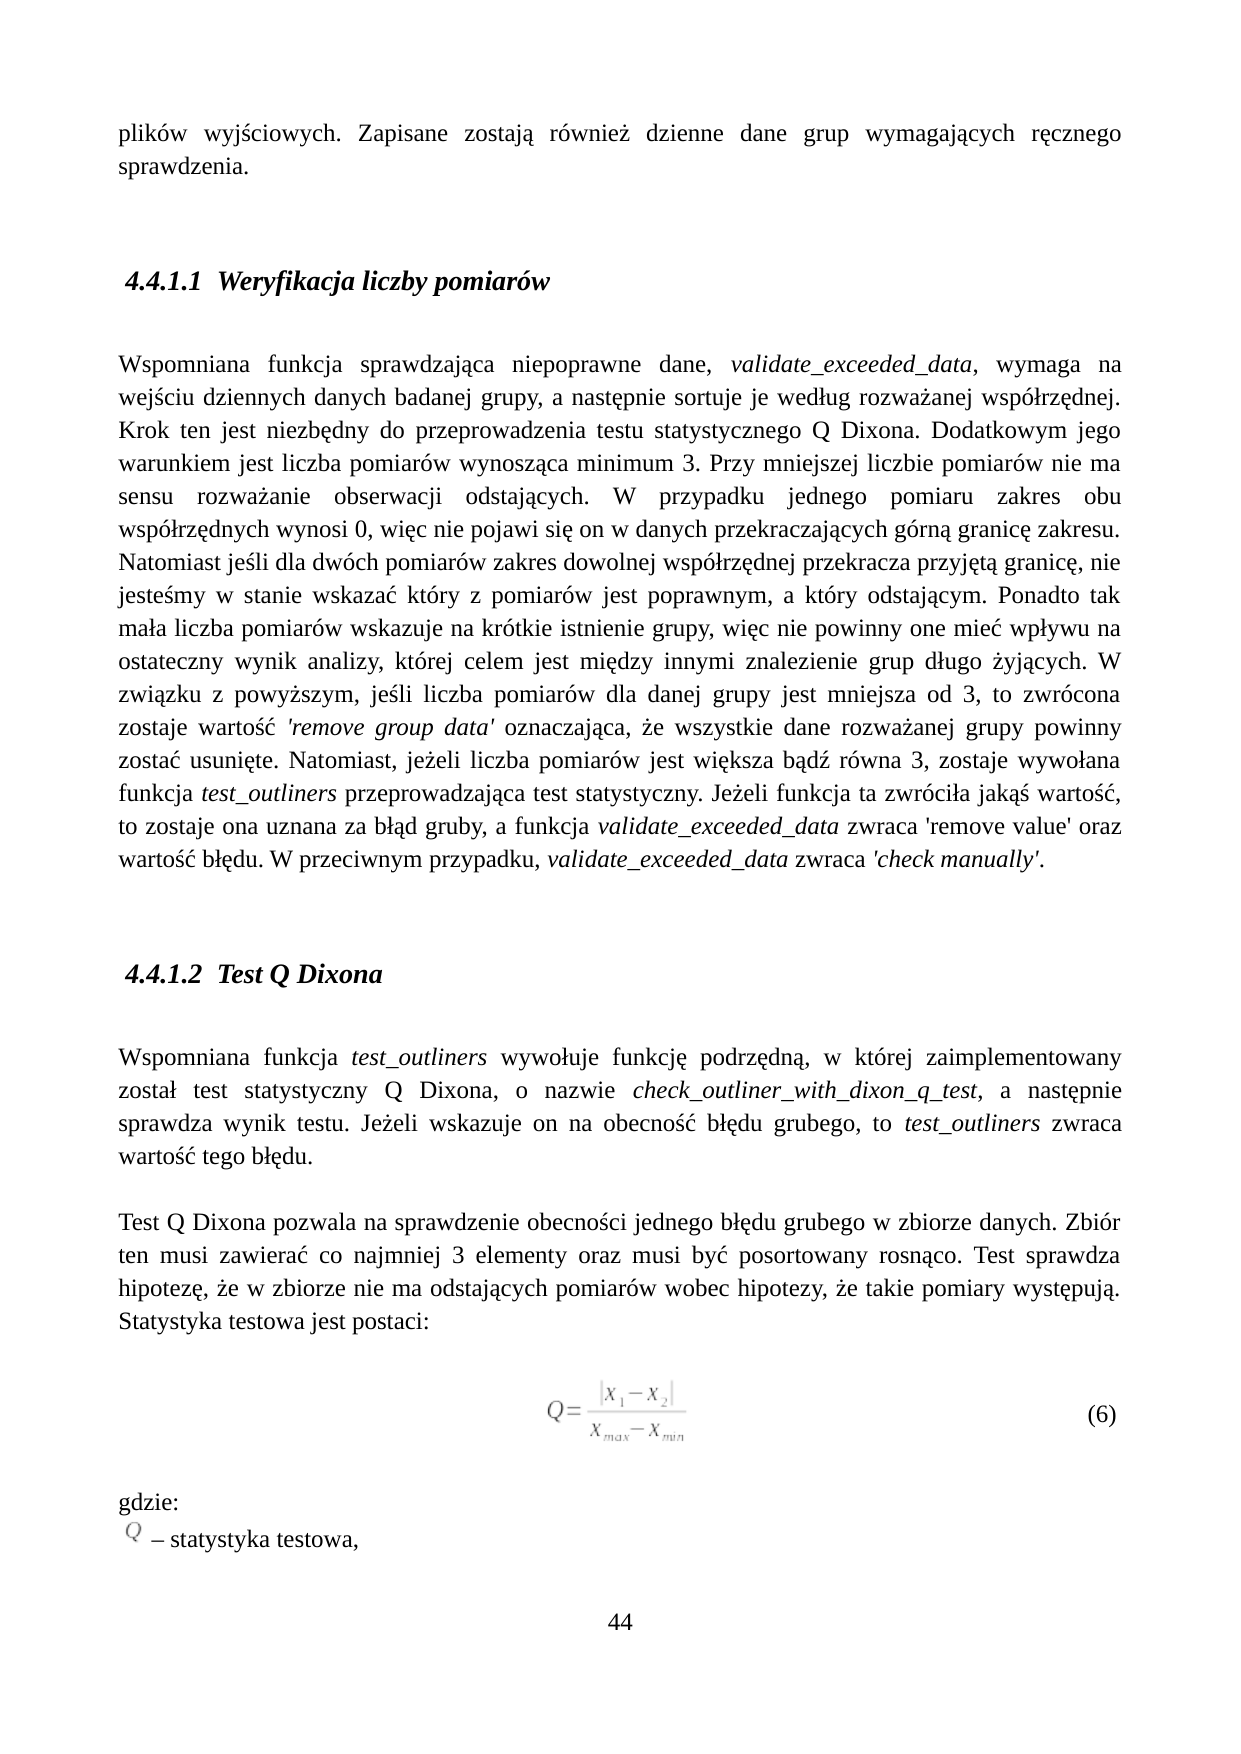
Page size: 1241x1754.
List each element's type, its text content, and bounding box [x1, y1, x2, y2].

text Test Q Dixona pozwala na sprawdzenie obecności jednego błędu grubego w zbiorze danych. Zbiór ten musi zawierać co najmniej 3 elementy oraz musi być posortowany rosnąco. Test sprawdza hipotezę, że w zbiorze nie ma odstających pomiarów wobec hipotezy, że takie pomiary występują. Statystyka testowa jest postaci: [118, 1207, 1122, 1335]
table_header (6) [1004, 1372, 1122, 1454]
subtitle Weryfikacja liczby pomiarów [118, 264, 1122, 297]
text Wspomniana funkcja sprawdzająca niepoprawne dane, validate_exceeded_data, wymaga na wejściu dziennych danych badanej grupy, a następnie sortuje je według rozważanej współrzędnej. Krok ten jest niezbędny do przeprowadzenia testu statystycznego Q Dixona. Dodatkowym jego warunkiem jest liczba pomiarów wynosząca minimum 3. Przy mniejszej liczbie pomiarów nie ma sensu rozważanie obserwacji odstających. W przypadku jednego pomiaru zakres obu współrzędnych wynosi 0, więc nie pojawi się on w danych przekraczających górną granicę zakresu. Natomiast jeśli dla dwóch pomiarów zakres dowolnej współrzędnej przekracza przyjętą granicę, nie jesteśmy w stanie wskazać który z pomiarów jest poprawnym, a który odstającym. Ponadto tak mała liczba pomiarów wskazuje na krótkie istnienie grupy, więc nie powinny one mieć wpływu na ostateczny wynik analizy, której celem jest między innymi znalezienie grup długo żyjących. W związku z powyższym, jeśli liczba pomiarów dla danej grupy jest mniejsza od 3, to zwrócona zostaje wartość 'remove group data' oznaczająca, że wszystkie dane rozważanej grupy powinny zostać usunięte. Natomiast, jeżeli liczba pomiarów jest większa bądź równa 3, zostaje wywołana funkcja test_outliners przeprowadzająca test statystyczny. Jeżeli funkcja ta zwróciła jakąś wartość, to zostaje ona uznana za błąd gruby, a funkcja validate_exceeded_data zwraca 'remove value' oraz wartość błędu. W przeciwnym przypadku, validate_exceeded_data zwraca 'check manually'. [118, 349, 1122, 873]
text plików wyjściowych. Zapisane zostają również dzienne dane grup wymagających ręcznego sprawdzenia. [118, 118, 1122, 180]
table_header [118, 1372, 236, 1454]
text gdzie: [118, 1487, 1122, 1516]
table_header [236, 1372, 1004, 1454]
text Wspomniana funkcja test_outliners wywołuje funkcję podrzędną, w której zaimplementowany został test statystyczny Q Dixona, o nazwie check_outliner_with_dixon_q_test, a następnie sprawdza wynik testu. Jeżeli wskazuje on na obecność błędu grubego, to test_outliners zwraca wartość tego błędu. [118, 1042, 1122, 1170]
text – statystyka testowa, [118, 1520, 1122, 1553]
subtitle Test Q Dixona [118, 958, 1122, 990]
